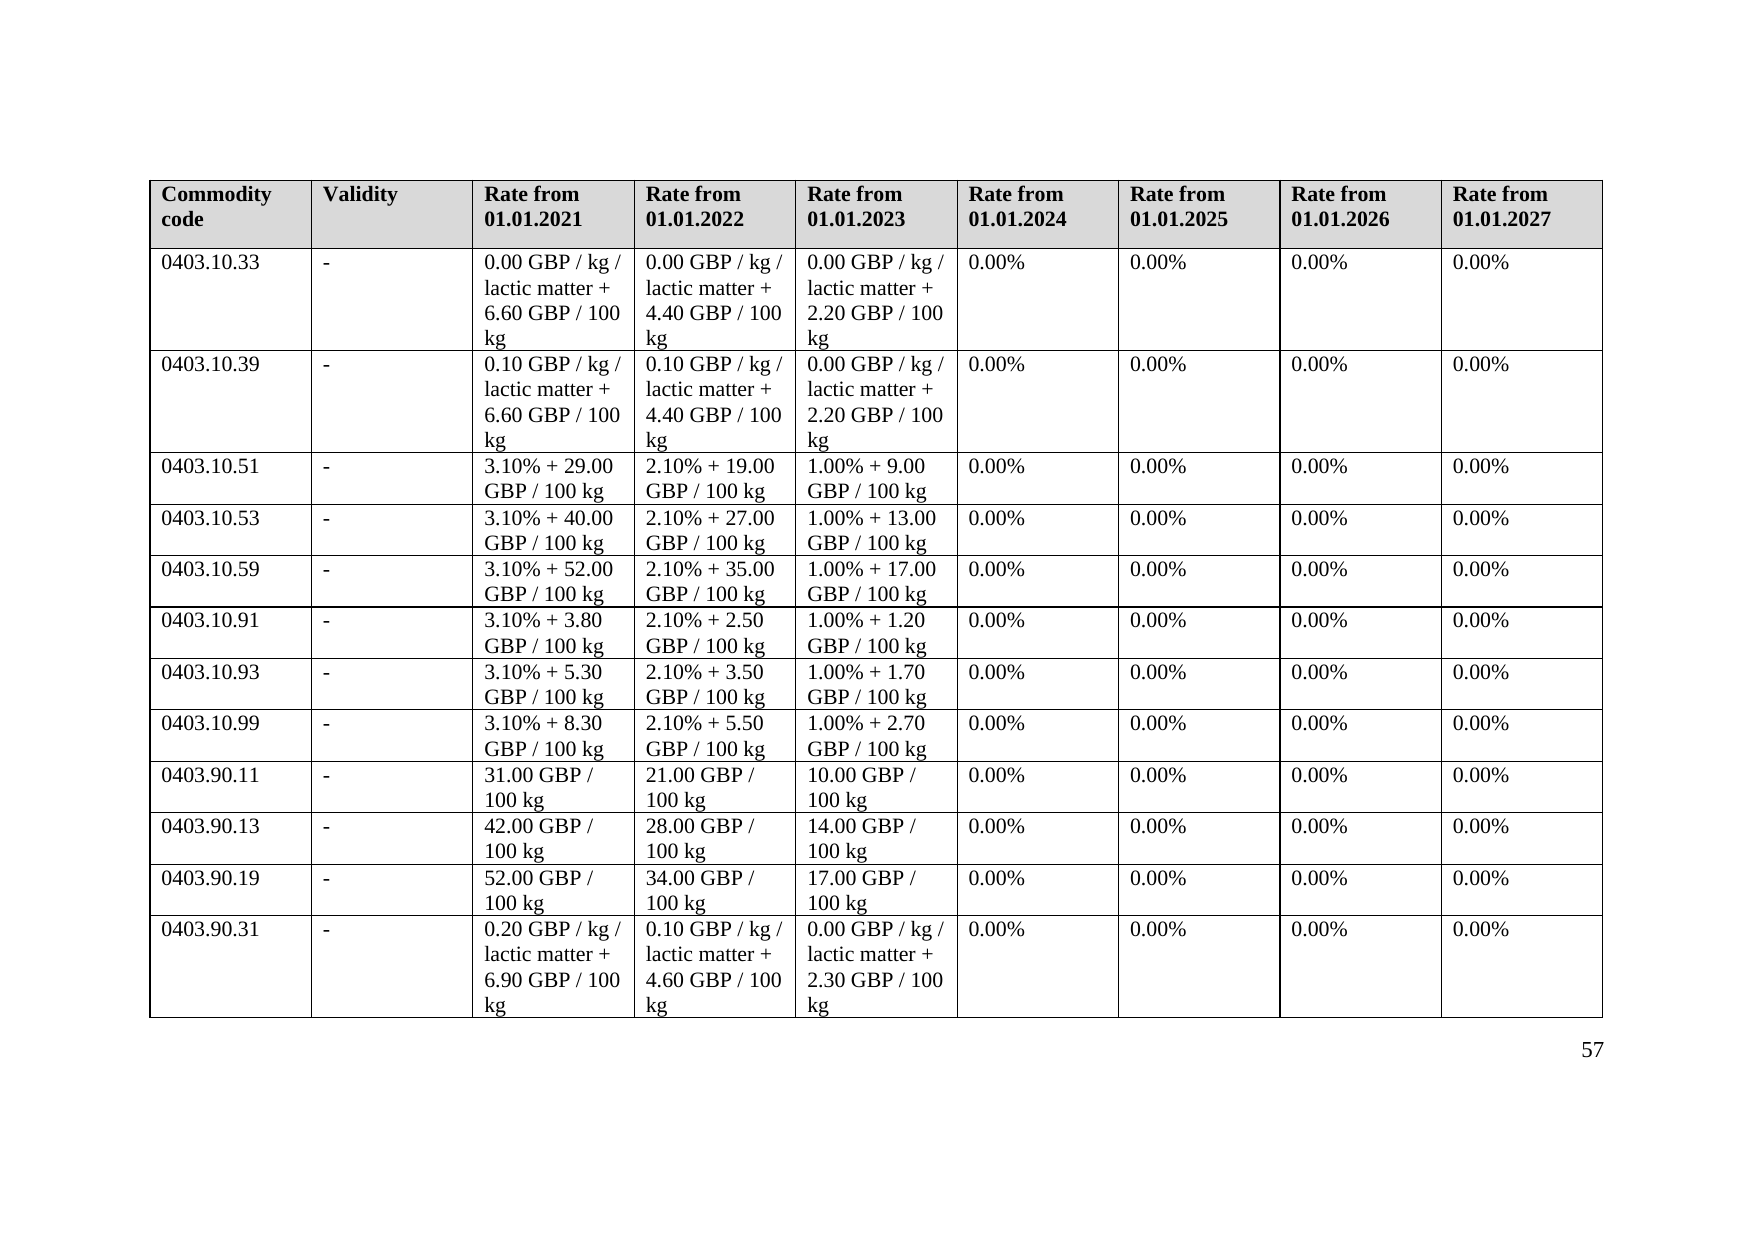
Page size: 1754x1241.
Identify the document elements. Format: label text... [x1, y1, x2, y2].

table_cell 0.00% [1442, 916, 1602, 1017]
table_cell 2.10% + 5.50 GBP / 100 kg [635, 710, 795, 761]
table_cell 0403.10.91 [151, 608, 311, 658]
table_cell 0.00% [1281, 865, 1441, 915]
table_cell 21.00 GBP / 100 kg [635, 762, 795, 812]
table_cell 0403.10.51 [151, 453, 311, 503]
table_cell 0403.10.93 [151, 659, 311, 709]
table_cell 1.00% + 1.70 GBP / 100 kg [796, 659, 957, 709]
table_cell 3.10% + 5.30 GBP / 100 kg [473, 659, 634, 709]
table_cell 0.20 GBP / kg / lactic matter + 6.90 GBP / 100 kg [473, 916, 634, 1017]
table_cell 0.00 GBP / kg / lactic matter + 2.20 GBP / 100 kg [796, 351, 957, 452]
table_cell 0.00% [1281, 659, 1441, 709]
table_cell 0.00% [958, 556, 1118, 606]
table_cell 0.00% [1119, 505, 1279, 555]
table_header Rate from 01.01.2027 [1442, 181, 1602, 248]
table_cell 0403.10.59 [151, 556, 311, 606]
table_cell 0.00% [1442, 659, 1602, 709]
table_cell 0.00% [1442, 762, 1602, 812]
table_cell - [312, 762, 472, 812]
table_cell 0.00% [1442, 351, 1602, 452]
table_header Rate from 01.01.2021 [473, 181, 634, 248]
table_cell 0.00 GBP / kg / lactic matter + 2.30 GBP / 100 kg [796, 916, 957, 1017]
table_cell 0.00% [958, 710, 1118, 761]
table_cell 42.00 GBP / 100 kg [473, 813, 634, 864]
table_cell 0.00% [1119, 659, 1279, 709]
table_cell 3.10% + 3.80 GBP / 100 kg [473, 608, 634, 658]
table_cell 17.00 GBP / 100 kg [796, 865, 957, 915]
table_cell 0.00% [1281, 505, 1441, 555]
table_cell 0.10 GBP / kg / lactic matter + 6.60 GBP / 100 kg [473, 351, 634, 452]
table_cell - [312, 249, 472, 350]
table_cell 0.00% [1119, 351, 1279, 452]
table_cell - [312, 865, 472, 915]
table_cell 0.00% [1281, 762, 1441, 812]
table_cell 0.00% [1281, 453, 1441, 503]
table_cell 1.00% + 17.00 GBP / 100 kg [796, 556, 957, 606]
table_cell 0.00% [1442, 453, 1602, 503]
table_cell 0.00% [1119, 710, 1279, 761]
table_cell 0.00% [958, 916, 1118, 1017]
table_cell 0.00% [958, 865, 1118, 915]
table_cell - [312, 659, 472, 709]
table_header Commodity code [151, 181, 311, 248]
table_header Rate from 01.01.2026 [1281, 181, 1441, 248]
table_header Rate from 01.01.2023 [796, 181, 957, 248]
table_cell 0.00% [1442, 505, 1602, 555]
table_cell 0403.10.53 [151, 505, 311, 555]
table_cell 0.00% [1442, 608, 1602, 658]
table_cell 0.00% [1442, 813, 1602, 864]
table_cell 0.00% [1442, 710, 1602, 761]
table_cell 0.00 GBP / kg / lactic matter + 4.40 GBP / 100 kg [635, 249, 795, 350]
table_cell 2.10% + 35.00 GBP / 100 kg [635, 556, 795, 606]
table_cell 3.10% + 40.00 GBP / 100 kg [473, 505, 634, 555]
table_cell 1.00% + 9.00 GBP / 100 kg [796, 453, 957, 503]
table_cell 31.00 GBP / 100 kg [473, 762, 634, 812]
table_cell 14.00 GBP / 100 kg [796, 813, 957, 864]
table_cell 0.00% [1442, 556, 1602, 606]
table_cell 0.00% [1119, 916, 1279, 1017]
table_cell 0.00% [958, 762, 1118, 812]
table_cell 0.10 GBP / kg / lactic matter + 4.60 GBP / 100 kg [635, 916, 795, 1017]
table_cell - [312, 916, 472, 1017]
table_cell 2.10% + 3.50 GBP / 100 kg [635, 659, 795, 709]
table_cell 0403.10.33 [151, 249, 311, 350]
table_header Rate from 01.01.2025 [1119, 181, 1279, 248]
table_cell 2.10% + 27.00 GBP / 100 kg [635, 505, 795, 555]
table_header Rate from 01.01.2022 [635, 181, 795, 248]
table_cell 0.00% [1119, 762, 1279, 812]
table_cell 34.00 GBP / 100 kg [635, 865, 795, 915]
table_cell - [312, 608, 472, 658]
table_cell 10.00 GBP / 100 kg [796, 762, 957, 812]
table_cell - [312, 453, 472, 503]
table_cell 0.00% [958, 608, 1118, 658]
table_cell 0.00% [1119, 249, 1279, 350]
table_cell 0.00% [1281, 710, 1441, 761]
table_cell 0.00 GBP / kg / lactic matter + 2.20 GBP / 100 kg [796, 249, 957, 350]
table_cell 0.00% [958, 453, 1118, 503]
table_cell 0.00% [1119, 608, 1279, 658]
table_cell 3.10% + 52.00 GBP / 100 kg [473, 556, 634, 606]
table_cell 2.10% + 2.50 GBP / 100 kg [635, 608, 795, 658]
table_cell 0403.90.19 [151, 865, 311, 915]
table_cell 0403.90.11 [151, 762, 311, 812]
table_cell 0403.90.13 [151, 813, 311, 864]
table_cell 0.00% [1281, 249, 1441, 350]
table_cell 0.10 GBP / kg / lactic matter + 4.40 GBP / 100 kg [635, 351, 795, 452]
table_cell - [312, 505, 472, 555]
table_cell 0.00% [958, 813, 1118, 864]
table_cell 3.10% + 29.00 GBP / 100 kg [473, 453, 634, 503]
table_cell 0403.10.39 [151, 351, 311, 452]
table_cell 52.00 GBP / 100 kg [473, 865, 634, 915]
table_cell 28.00 GBP / 100 kg [635, 813, 795, 864]
table_cell 1.00% + 1.20 GBP / 100 kg [796, 608, 957, 658]
table_header Rate from 01.01.2024 [958, 181, 1118, 248]
table_cell - [312, 710, 472, 761]
table_cell 0403.10.99 [151, 710, 311, 761]
table_cell 0.00% [958, 505, 1118, 555]
table_cell 2.10% + 19.00 GBP / 100 kg [635, 453, 795, 503]
table_cell 0.00% [1281, 556, 1441, 606]
table_cell - [312, 556, 472, 606]
table_cell 0.00% [1442, 249, 1602, 350]
table_cell 0.00% [1281, 351, 1441, 452]
table_cell 0.00% [958, 351, 1118, 452]
table_cell 1.00% + 2.70 GBP / 100 kg [796, 710, 957, 761]
table_cell 3.10% + 8.30 GBP / 100 kg [473, 710, 634, 761]
table_cell - [312, 351, 472, 452]
table_cell 0.00% [1119, 556, 1279, 606]
table_cell 0.00% [958, 659, 1118, 709]
table_header Validity [312, 181, 472, 248]
table_cell 0.00% [1281, 916, 1441, 1017]
table_cell 0.00% [1119, 813, 1279, 864]
table_cell 0.00% [1442, 865, 1602, 915]
table_cell 0403.90.31 [151, 916, 311, 1017]
table_cell 0.00 GBP / kg / lactic matter + 6.60 GBP / 100 kg [473, 249, 634, 350]
table_cell - [312, 813, 472, 864]
table_cell 1.00% + 13.00 GBP / 100 kg [796, 505, 957, 555]
table_cell 0.00% [1281, 813, 1441, 864]
table_cell 0.00% [958, 249, 1118, 350]
table_cell 0.00% [1281, 608, 1441, 658]
table_cell 0.00% [1119, 453, 1279, 503]
table_cell 0.00% [1119, 865, 1279, 915]
